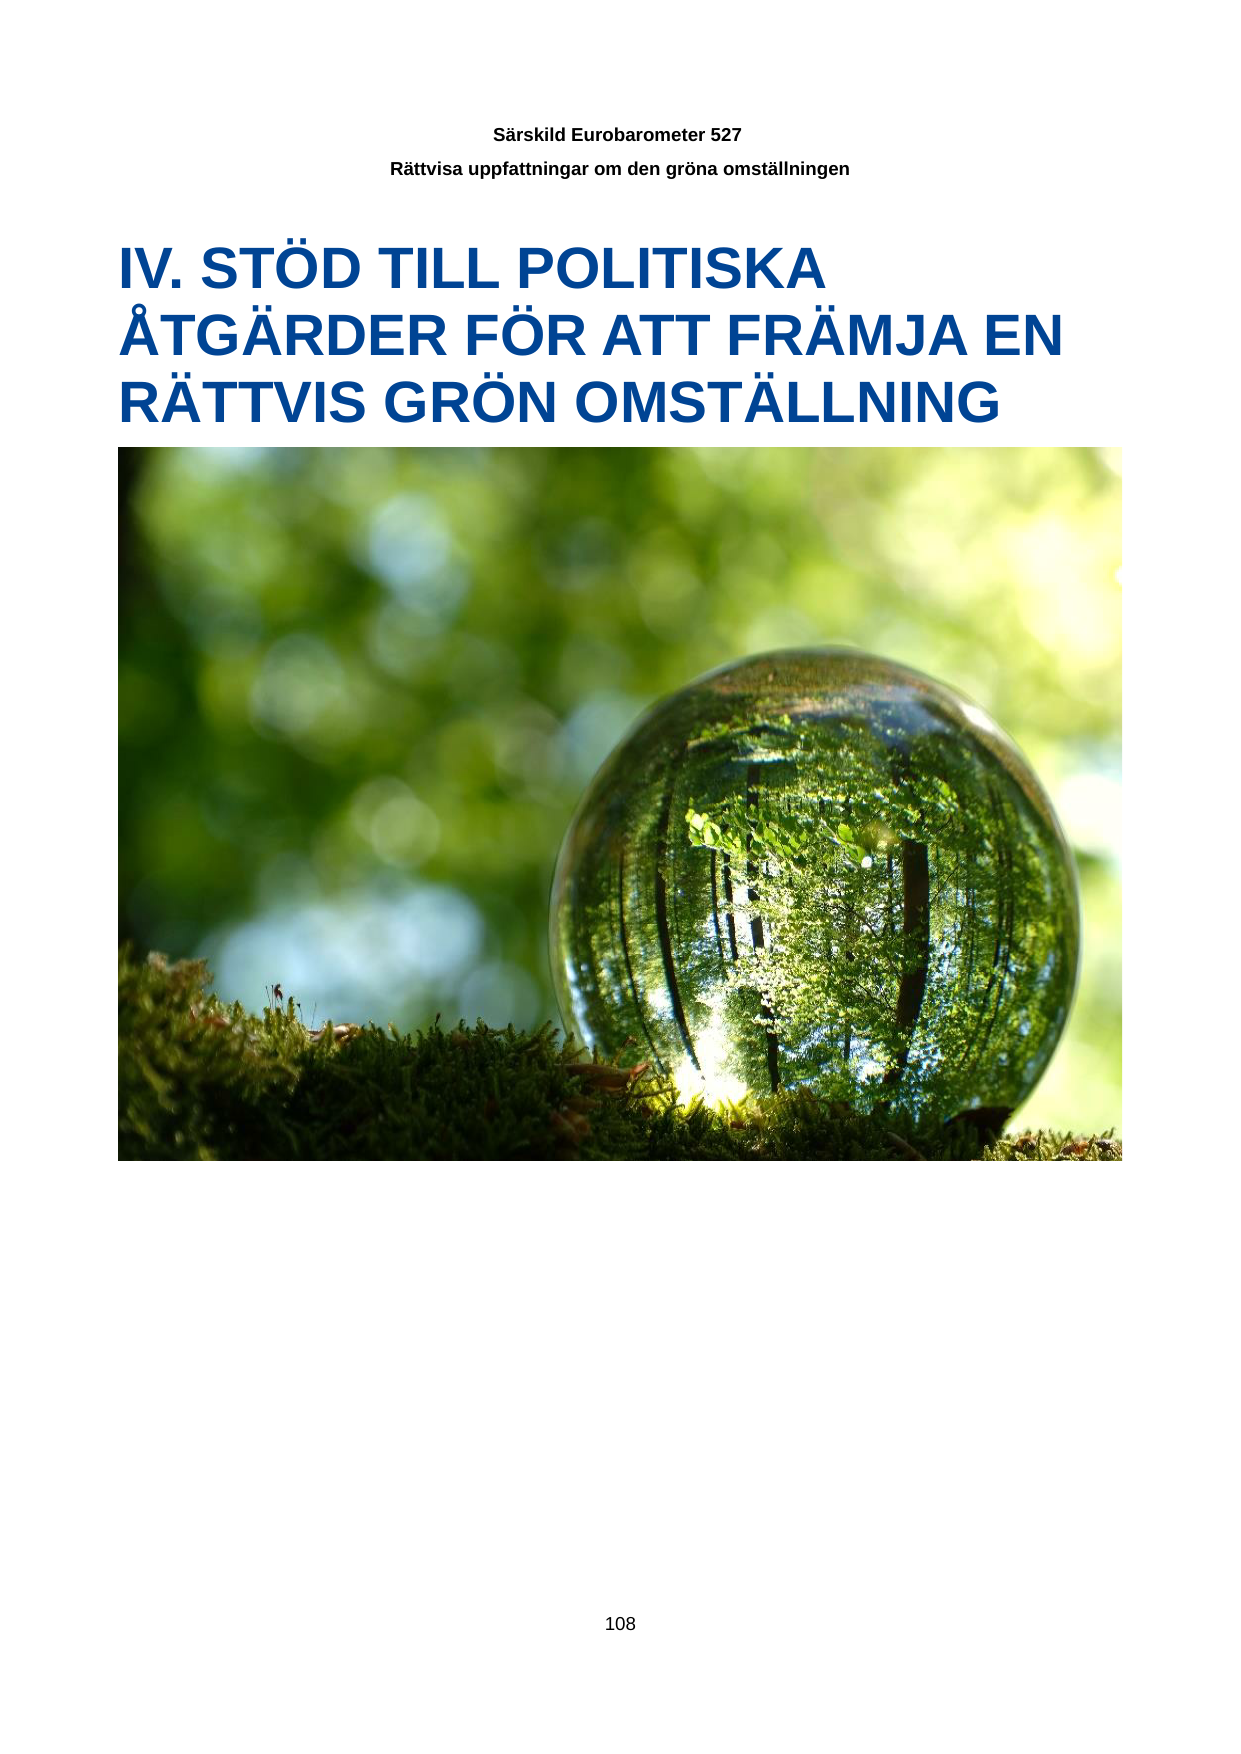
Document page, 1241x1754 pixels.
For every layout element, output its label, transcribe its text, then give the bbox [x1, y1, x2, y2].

subtitle IV. STÖD TILL POLITISKA ÅTGÄRDER FÖR ATT FRÄMJA EN RÄTTVIS GRÖN OMSTÄLLNING [118, 233, 1122, 435]
picture [118, 447, 1123, 1161]
